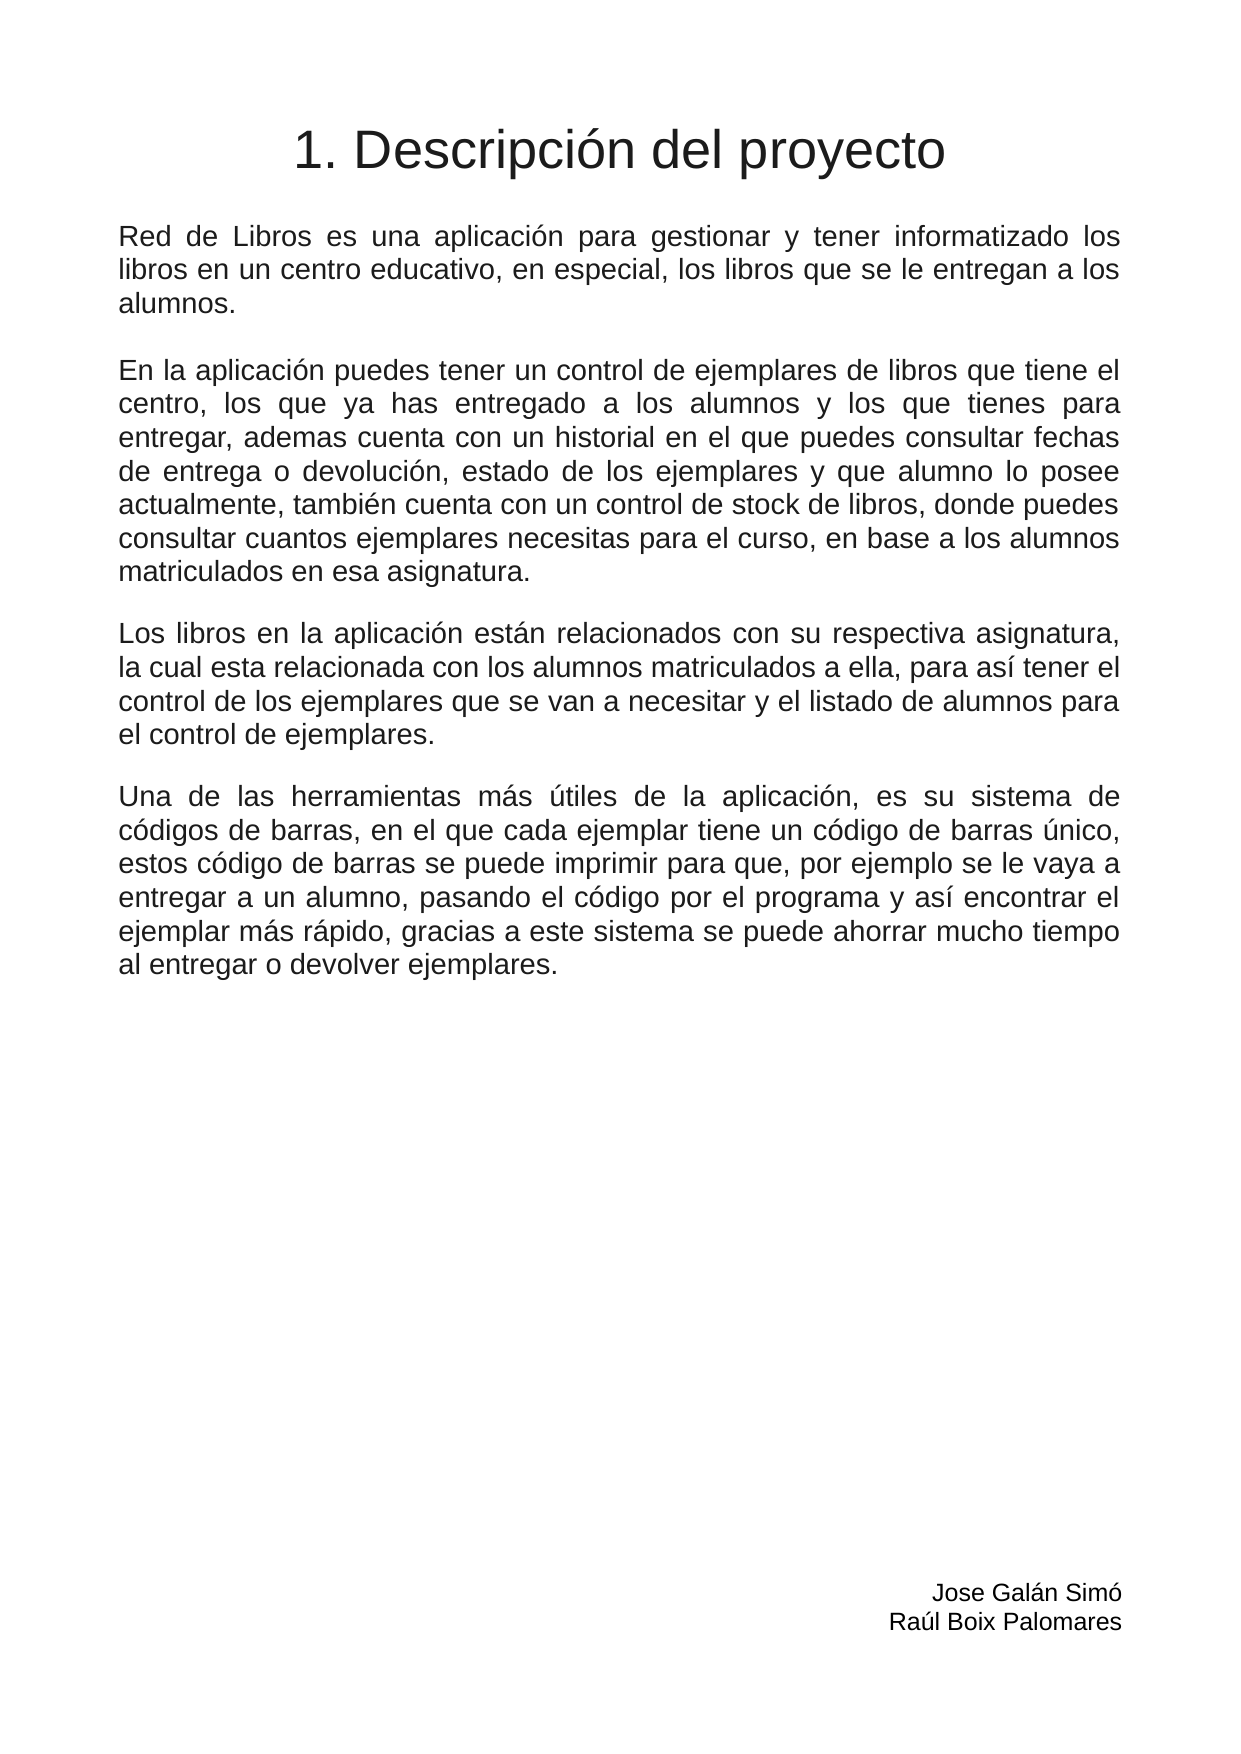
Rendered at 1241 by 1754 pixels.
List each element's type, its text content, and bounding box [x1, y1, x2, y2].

text Una de las herramientas más útiles de la aplicación, es su sistema de códigos de barras, en el que cada ejemplar tiene un código de barras único, estos código de barras se puede imprimir para que, por ejemplo se le vaya a entregar a un alumno, pasando el código por el programa y así encontrar el ejemplar más rápido, gracias a este sistema se puede ahorrar mucho tiempo al entregar o devolver ejemplares. [118, 779, 1122, 981]
text En la aplicación puedes tener un control de ejemplares de libros que tiene el centro, los que ya has entregado a los alumnos y los que tienes para entregar, ademas cuenta con un historial en el que puedes consultar fechas de entrega o devolución, estado de los ejemplares y que alumno lo posee actualmente, también cuenta con un control de stock de libros, donde puedes [118, 353, 1122, 521]
text Los libros en la aplicación están relacionados con su respectiva asignatura, la cual esta relacionada con los alumnos matriculados a ella, para así tener el control de los ejemplares que se van a necesitar y el listado de alumnos para el control de ejemplares. [118, 617, 1122, 751]
text consultar cuantos ejemplares necesitas para el curso, en base a los alumnos matriculados en esa asignatura. [118, 521, 1122, 588]
text 1. Descripción del proyecto [118, 118, 1122, 180]
text Red de Libros es una aplicación para gestionar y tener informatizado los libros en un centro educativo, en especial, los libros que se le entregan a los alumnos. [118, 219, 1122, 319]
